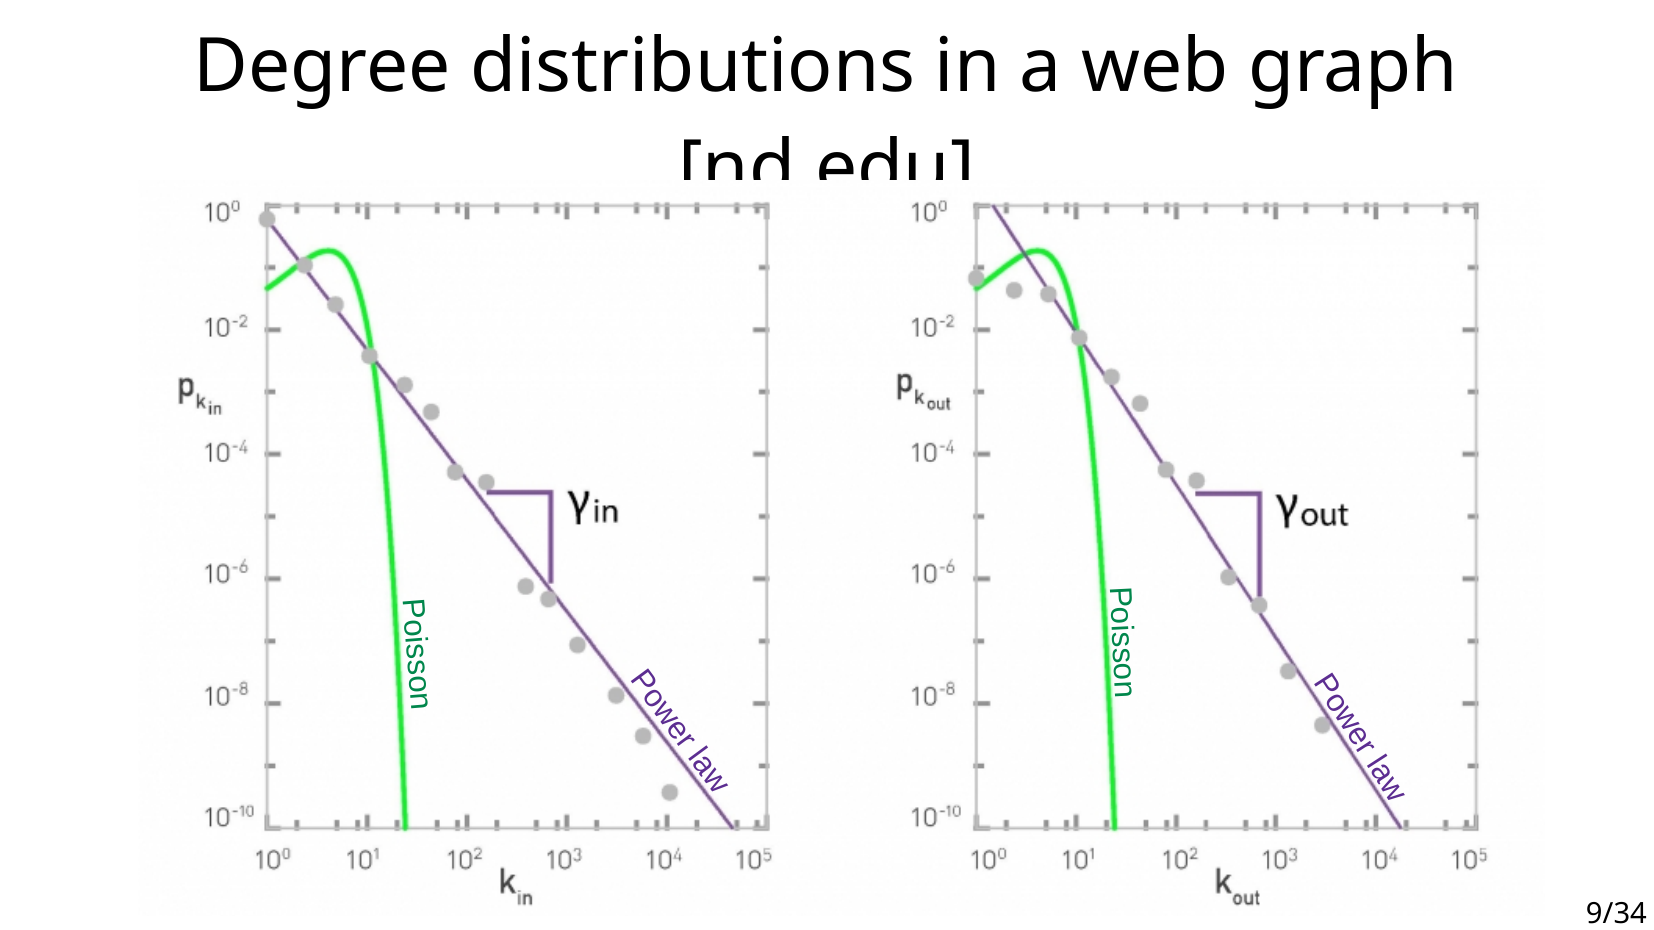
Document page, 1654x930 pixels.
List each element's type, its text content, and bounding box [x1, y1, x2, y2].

text_box Power law [580, 646, 766, 856]
text_box Poisson [351, 582, 450, 754]
text_box Power law [1263, 651, 1442, 863]
title Degree distributions in a web graph [nd.edu] [82, 1, 1571, 225]
picture [138, 180, 1546, 916]
text_box Poisson [1059, 571, 1153, 741]
